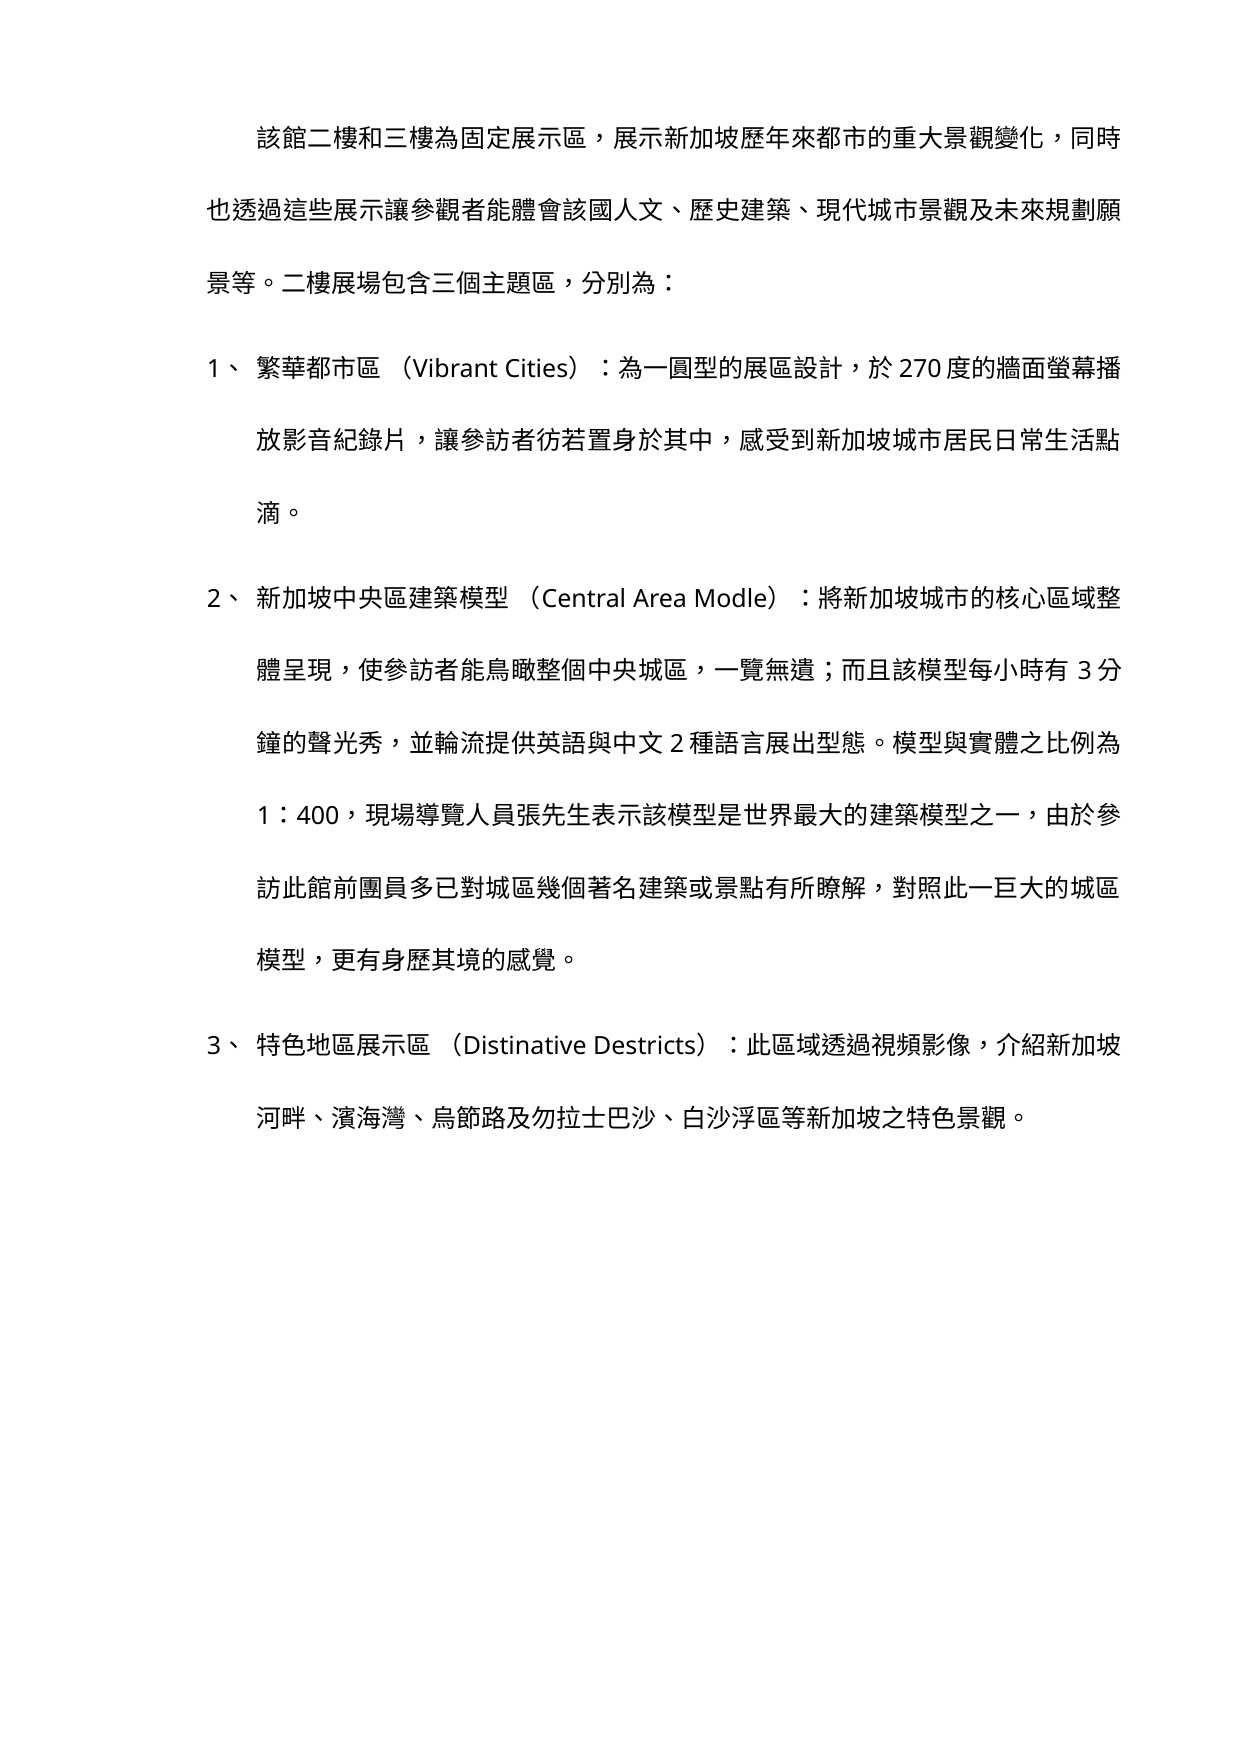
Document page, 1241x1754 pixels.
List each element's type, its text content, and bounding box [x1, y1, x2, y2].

list 新加坡中央區建築模型 （Central Area Modle）：將新加坡城市的核心區域整體呈現，使參訪者能鳥瞰整個中央城區，一覽無遺；而且該模型每小時有3分鐘的聲光秀，並輪流提供英語與中文2種語言展出型態。模型與實體之比例為1：400，現場導覽人員張先生表示該模型是世界最大的建築模型之一，由於參訪此館前團員多已對城區幾個著名建築或景點有所瞭解，對照此一巨大的城區模型，更有身歷其境的感覺。 [207, 578, 1122, 977]
list 繁華都市區 （Vibrant Cities）：為一圓型的展區設計，於270度的牆面螢幕播放影音紀錄片，讓參訪者彷若置身於其中，感受到新加坡城市居民日常生活點滴。 [207, 348, 1122, 529]
list 特色地區展示區 （Distinative Destricts）：此區域透過視頻影像，介紹新加坡河畔、濱海灣、烏節路及勿拉士巴沙、白沙浮區等新加坡之特色景觀。 [207, 1026, 1122, 1134]
text 該館二樓和三樓為固定展示區，展示新加坡歷年來都市的重大景觀變化，同時也透過這些展示讓參觀者能體會該國人文、歷史建築、現代城市景觀及未來規劃願景等。二樓展場包含三個主題區，分別為： [207, 118, 1122, 299]
